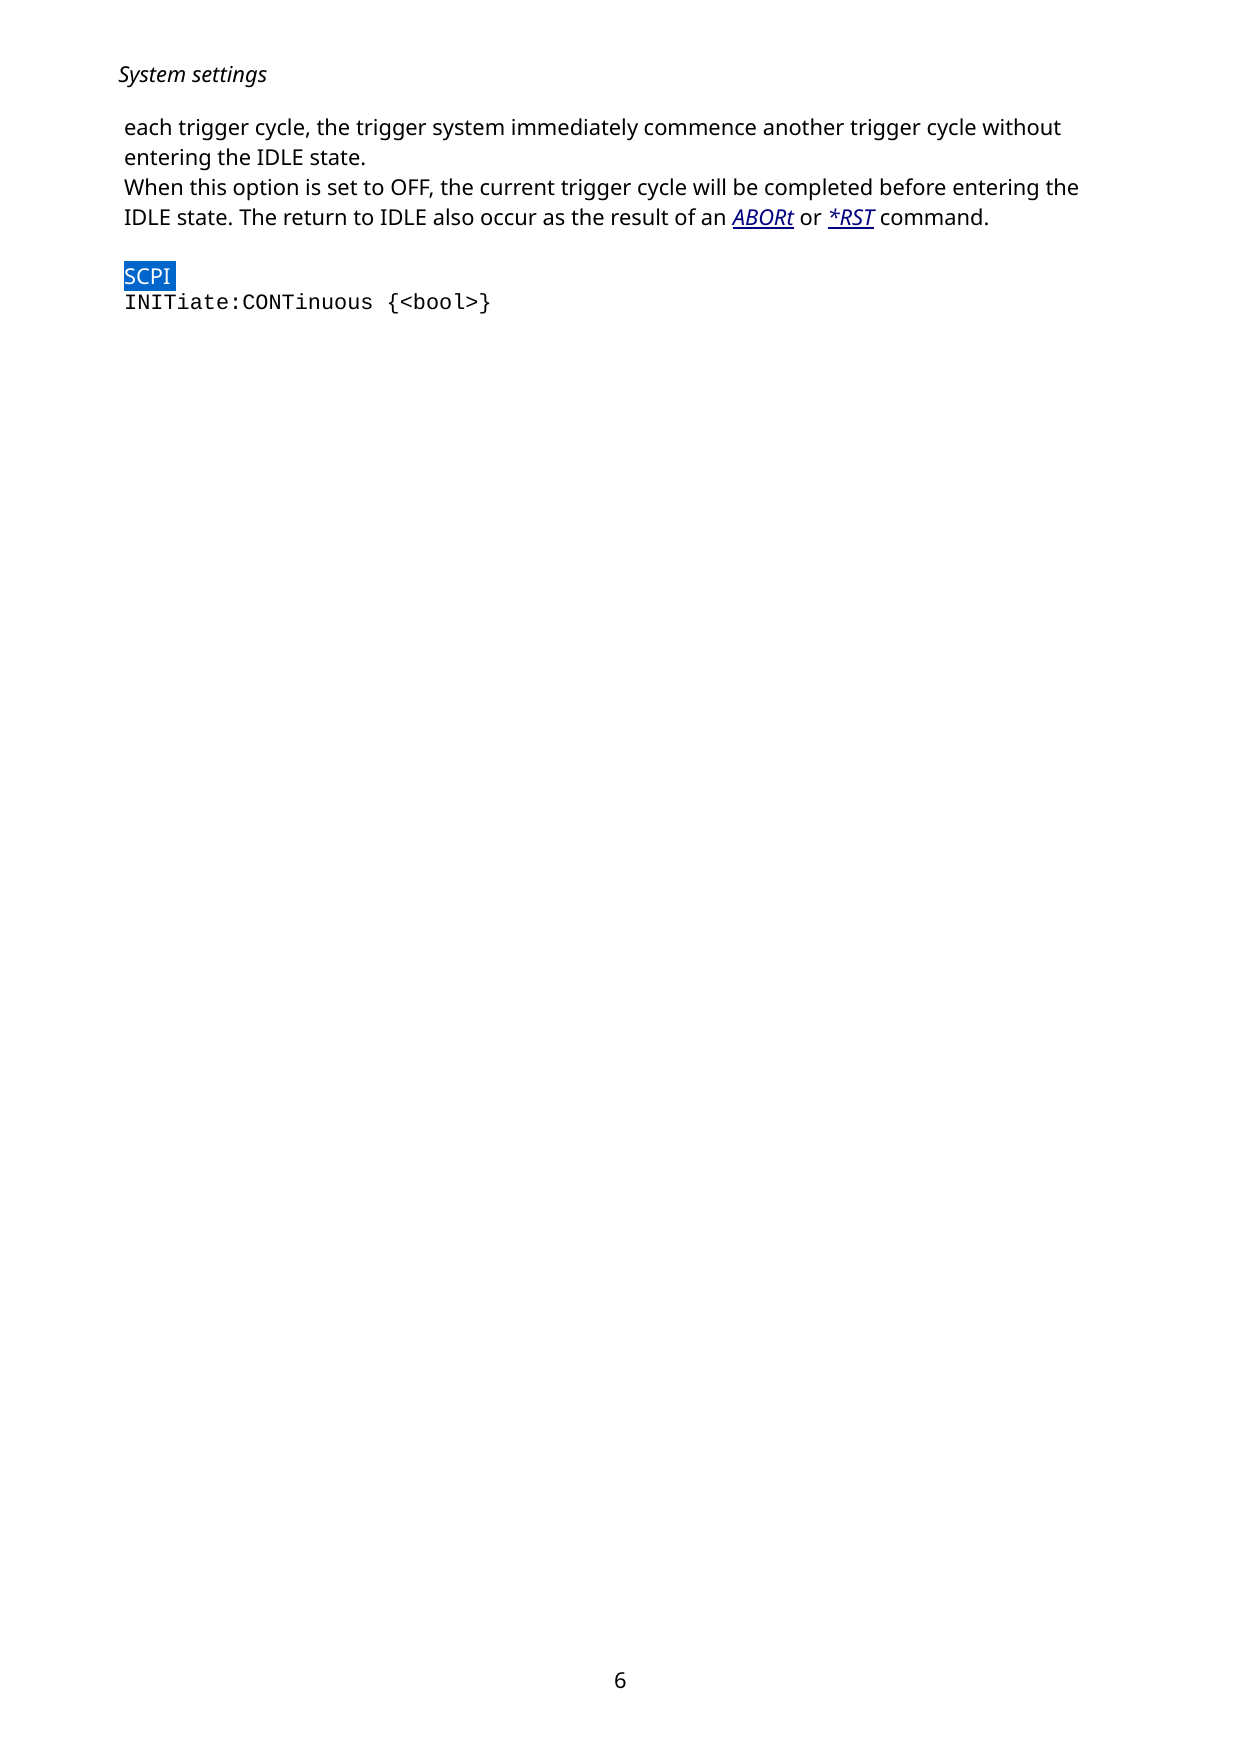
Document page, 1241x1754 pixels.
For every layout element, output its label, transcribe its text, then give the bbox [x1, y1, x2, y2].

table_cell each trigger cycle, the trigger system immediately commence another trigger cycle without entering the IDLE state. When this option is set to OFF, the current trigger cycle will be completed before entering the IDLE state. The return to IDLE also occur as the result of an ABORt or *RST command. SCPI INITiate:CONTinuous {<bool>} [118, 107, 1123, 322]
